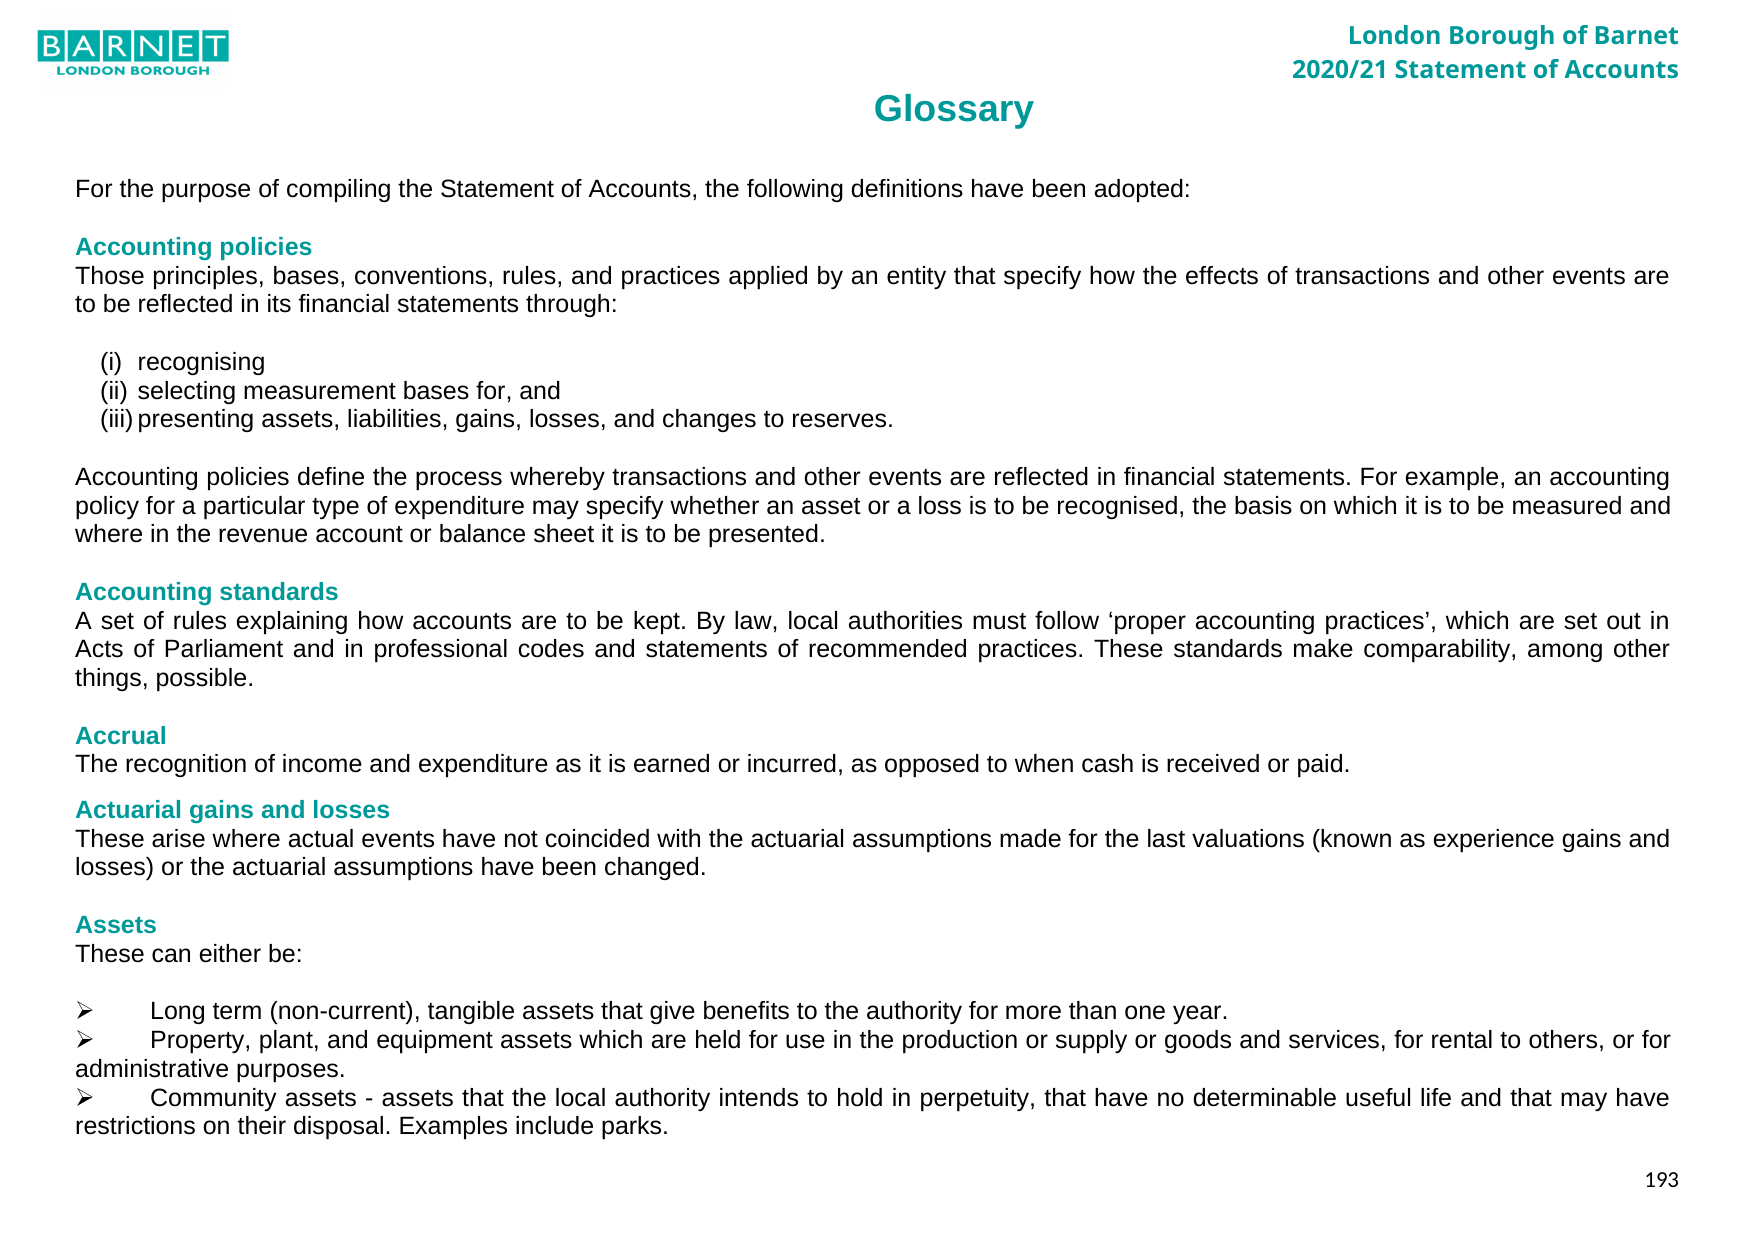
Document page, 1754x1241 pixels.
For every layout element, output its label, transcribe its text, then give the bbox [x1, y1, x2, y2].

list Property, plant, and equipment assets which are held for use in the production or supply or goods and services, for rental to others, or for administrative purposes. [75, 1025, 1674, 1082]
text Actuarial gains and losses [75, 795, 1674, 823]
text Assets [75, 910, 1674, 938]
text Accounting policies [75, 232, 1674, 261]
text These arise where actual events have not coincided with the actuarial assumptions made for the last valuations (known as experience gains and losses) or the actuarial assumptions have been changed. [75, 823, 1674, 881]
list recognising [100, 347, 1674, 376]
subtitle Glossary [75, 86, 1679, 129]
text The recognition of income and expenditure as it is earned or incurred, as opposed to when cash is received or paid. [75, 749, 1674, 778]
text A set of rules explaining how accounts are to be kept. By law, local authorities must follow ‘proper accounting practices’, which are set out in Acts of Parliament and in professional codes and statements of recommended practices. These standards make comparability, among other things, possible. [75, 606, 1674, 692]
list Long term (non-current), tangible assets that give benefits to the authority for more than one year. [75, 996, 1674, 1025]
text For the purpose of compiling the Statement of Accounts, the following definitions have been adopted: [75, 174, 1674, 203]
text Accrual [75, 721, 1674, 749]
text Those principles, bases, conventions, rules, and practices applied by an entity that specify how the effects of transactions and other events are to be reflected in its financial statements through: [75, 261, 1674, 318]
text Accounting policies define the process whereby transactions and other events are reflected in financial statements. For example, an accounting policy for a particular type of expenditure may specify whether an asset or a loss is to be recognised, the basis on which it is to be measured and where in the revenue account or balance sheet it is to be presented. [75, 462, 1674, 548]
list presenting assets, liabilities, gains, losses, and changes to reserves. [100, 404, 1674, 433]
text These can either be: [75, 938, 1674, 967]
list Community assets - assets that the local authority intends to hold in perpetuity, that have no determinable useful life and that may have restrictions on their disposal. Examples include parks. [75, 1082, 1674, 1140]
list selecting measurement bases for, and [100, 376, 1674, 404]
text Accounting standards [75, 577, 1674, 606]
